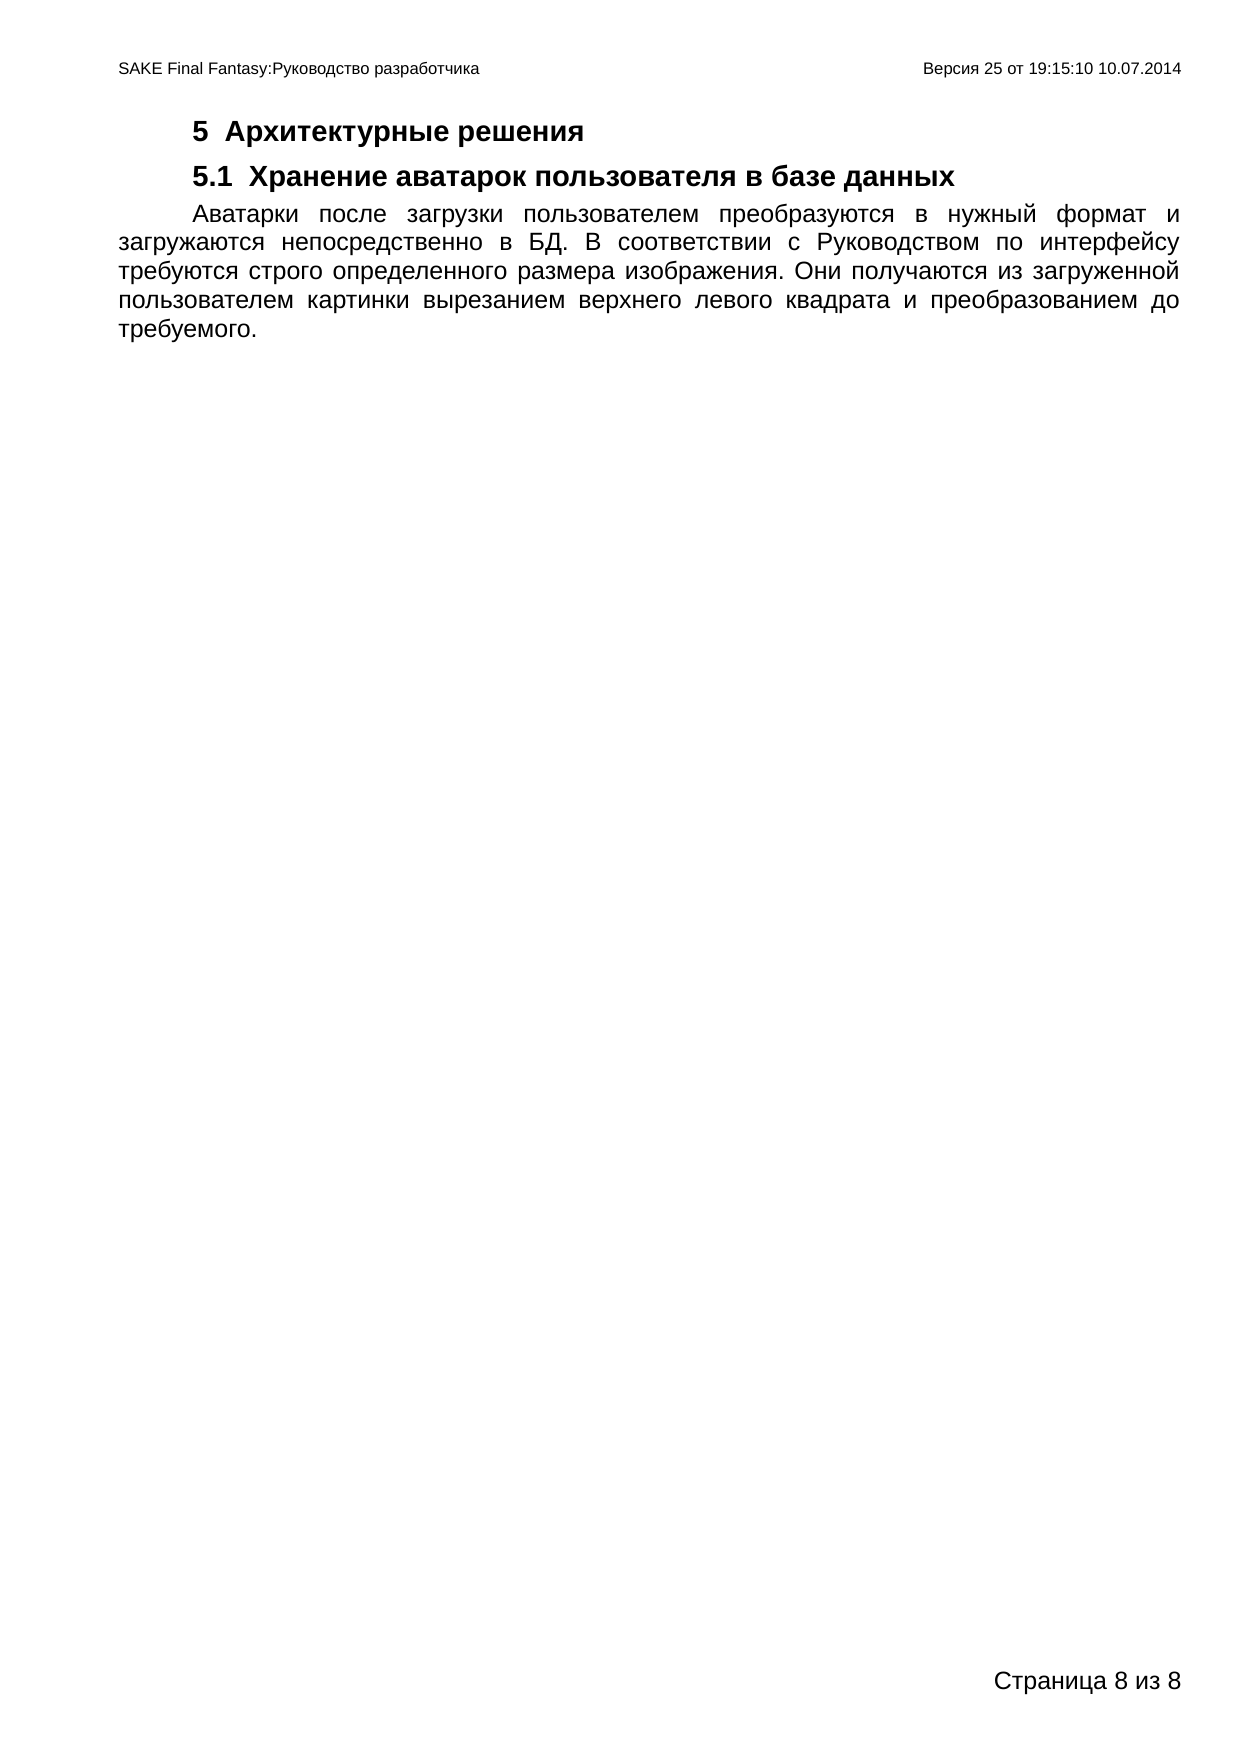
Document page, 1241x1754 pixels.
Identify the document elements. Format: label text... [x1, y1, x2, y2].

subtitle Хранение аватарок пользователя в базе данных [118, 159, 1181, 193]
text Аватарки после загрузки пользователем преобразуются в нужный формат и загружаются непосредственно в БД. В соответствии с Руководством по интерфейсу требуются строго определенного размера изображения. Они получаются из загруженной пользователем картинки вырезанием верхнего левого квадрата и преобразованием до требуемого. [118, 198, 1181, 342]
subtitle Архитектурные решения [118, 114, 1181, 147]
